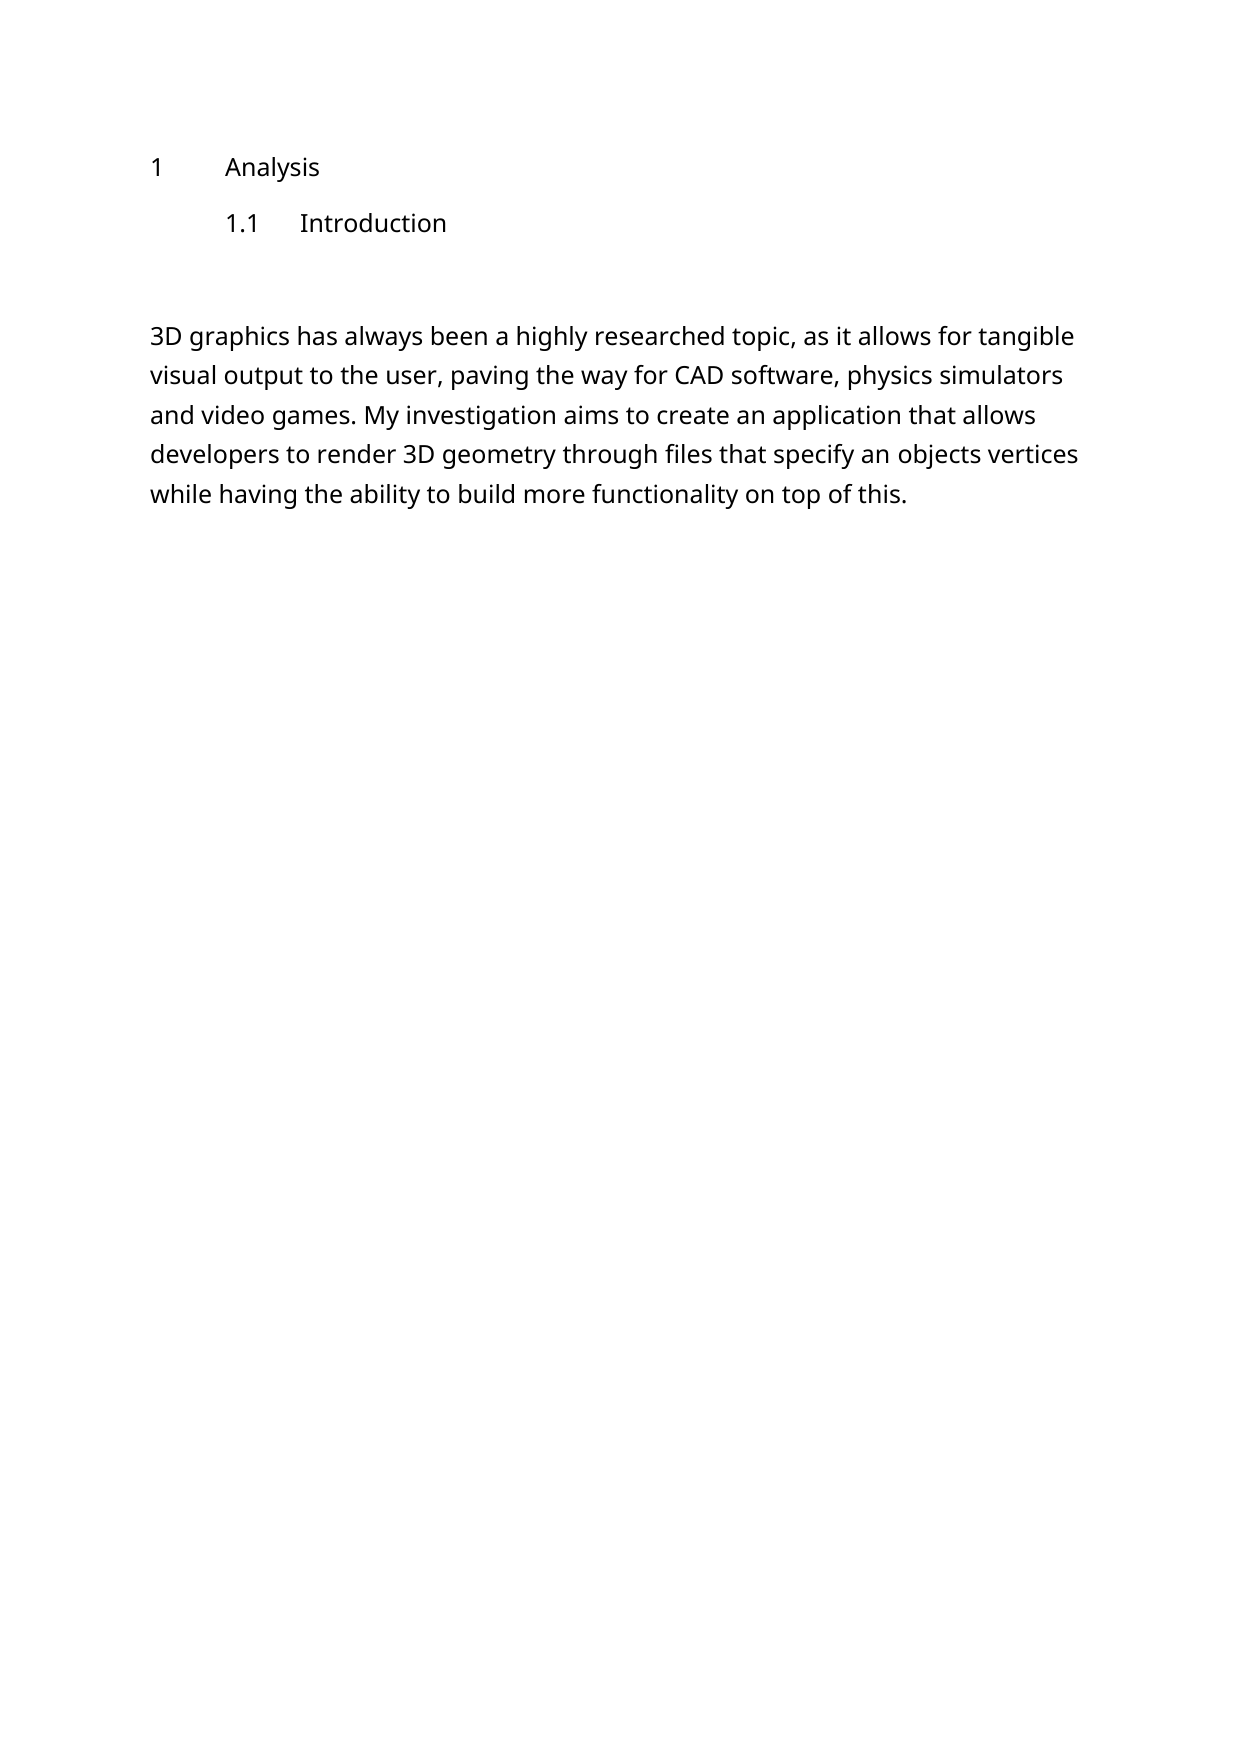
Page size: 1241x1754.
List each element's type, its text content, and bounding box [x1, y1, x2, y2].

text 3D graphics has always been a highly researched topic, as it allows for tangible visual output to the user, paving the way for CAD software, physics simulators and video games. My investigation aims to create an application that allows developers to render 3D geometry through files that specify an objects vertices while having the ability to build more functionality on top of this. [150, 318, 1090, 510]
text 1 Analysis [150, 150, 1090, 184]
text 1.1 Introduction [150, 206, 1090, 240]
